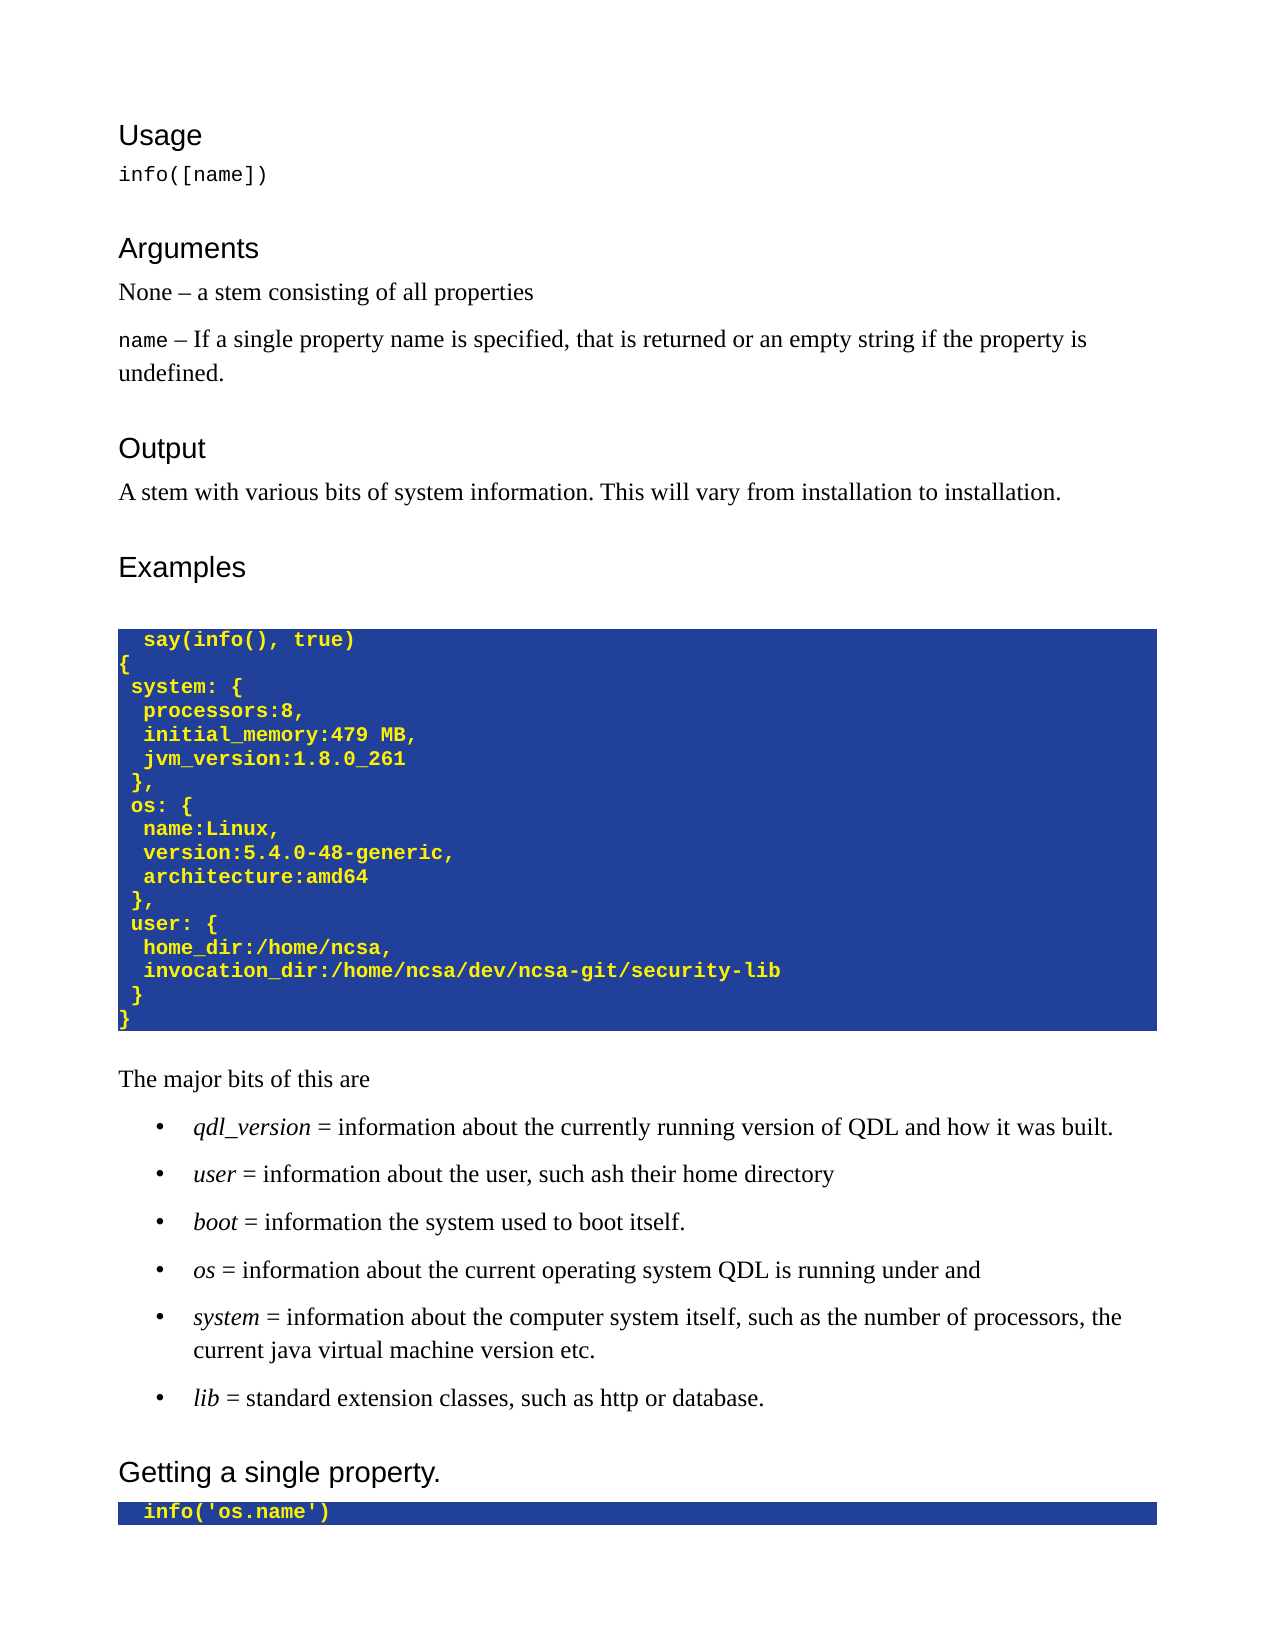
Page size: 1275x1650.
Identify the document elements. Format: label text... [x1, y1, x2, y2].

text }, [118, 771, 1157, 795]
text }, [118, 889, 1157, 913]
text architecture:amd64 [118, 866, 1157, 889]
subtitle Getting a single property. [118, 1456, 1157, 1489]
list lib = standard extension classes, such as http or database. [156, 1383, 1157, 1412]
text A stem with various bits of system information. This will vary from installation to installation. [118, 477, 1157, 506]
list system = information about the computer system itself, such as the number of processors, the current java virtual machine version etc. [156, 1302, 1157, 1364]
text os: { [118, 795, 1157, 818]
text The major bits of this are [118, 1031, 1157, 1093]
text None – a stem consisting of all properties [118, 277, 1157, 306]
subtitle Output [118, 431, 1157, 464]
text invocation_dir:/home/ncsa/dev/ncsa-git/security-lib [118, 960, 1157, 984]
text } [118, 1008, 1157, 1031]
text processors:8, [118, 700, 1157, 724]
text name:Linux, [118, 818, 1157, 842]
list boot = information the system used to boot itself. [156, 1207, 1157, 1236]
text { [118, 653, 1157, 677]
text system: { [118, 677, 1157, 700]
list user = information about the user, such ash their home directory [156, 1159, 1157, 1188]
subtitle Examples [118, 550, 1157, 617]
text version:5.4.0-48-generic, [118, 842, 1157, 866]
list os = information about the current operating system QDL is running under and [156, 1255, 1157, 1283]
text jvm_version:1.8.0_261 [118, 747, 1157, 771]
text user: { [118, 913, 1157, 937]
text home_dir:/home/ncsa, [118, 937, 1157, 960]
subtitle Usage [118, 118, 1157, 152]
text say(info(), true) [118, 629, 1157, 653]
text info('os.name') [118, 1502, 1157, 1525]
subtitle Arguments [118, 231, 1157, 264]
text initial_memory:479 MB, [118, 724, 1157, 747]
text info([name]) [118, 164, 1157, 188]
text } [118, 984, 1157, 1008]
list qdl_version = information about the currently running version of QDL and how it was built. [156, 1112, 1157, 1141]
text name – If a single property name is specified, that is returned or an empty string if the property is undefined. [118, 324, 1157, 387]
